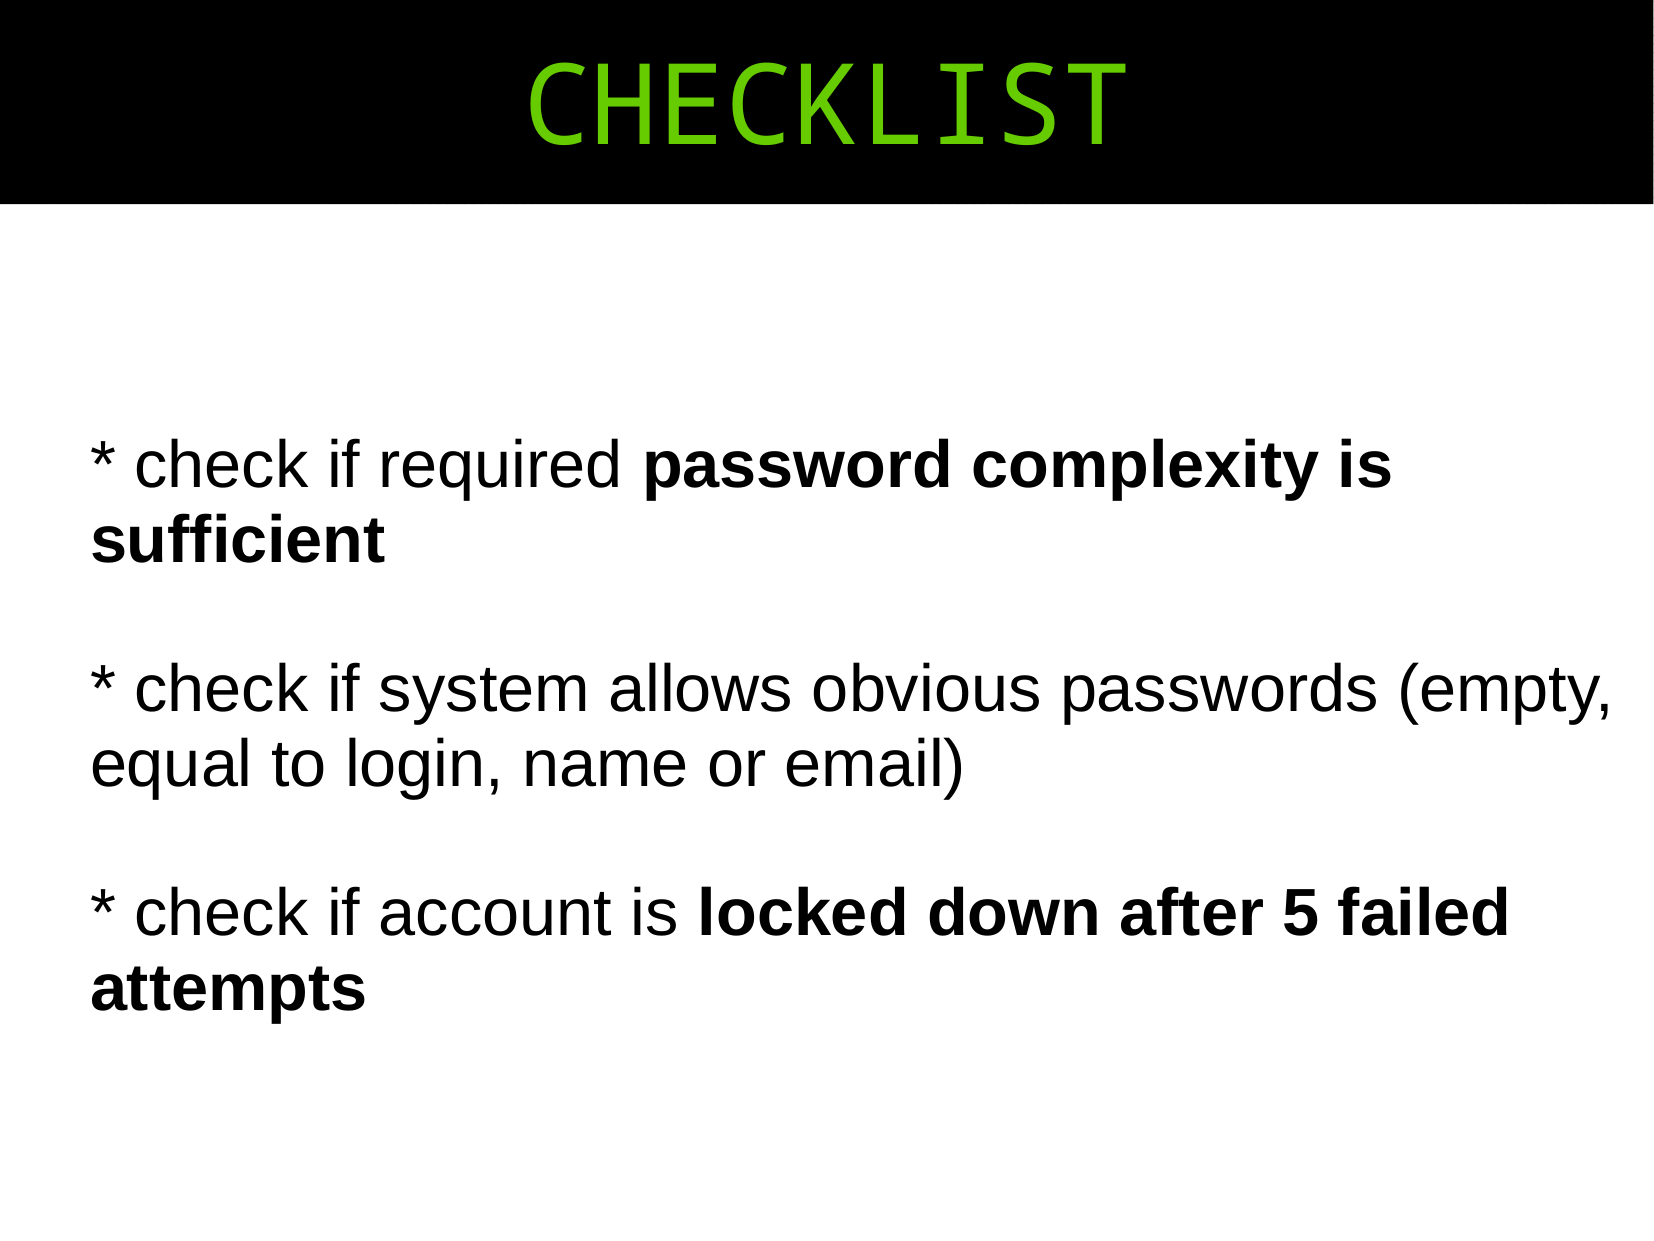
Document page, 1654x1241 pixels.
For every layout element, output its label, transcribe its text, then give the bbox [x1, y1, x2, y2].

title CHECKLIST [0, 0, 1654, 205]
subtitle * check if required password complexity is sufficient * check if system allows obvious passwords (empty, equal to login, name or email) * check if account is locked down after 5 failed attempts [90, 305, 1621, 1146]
